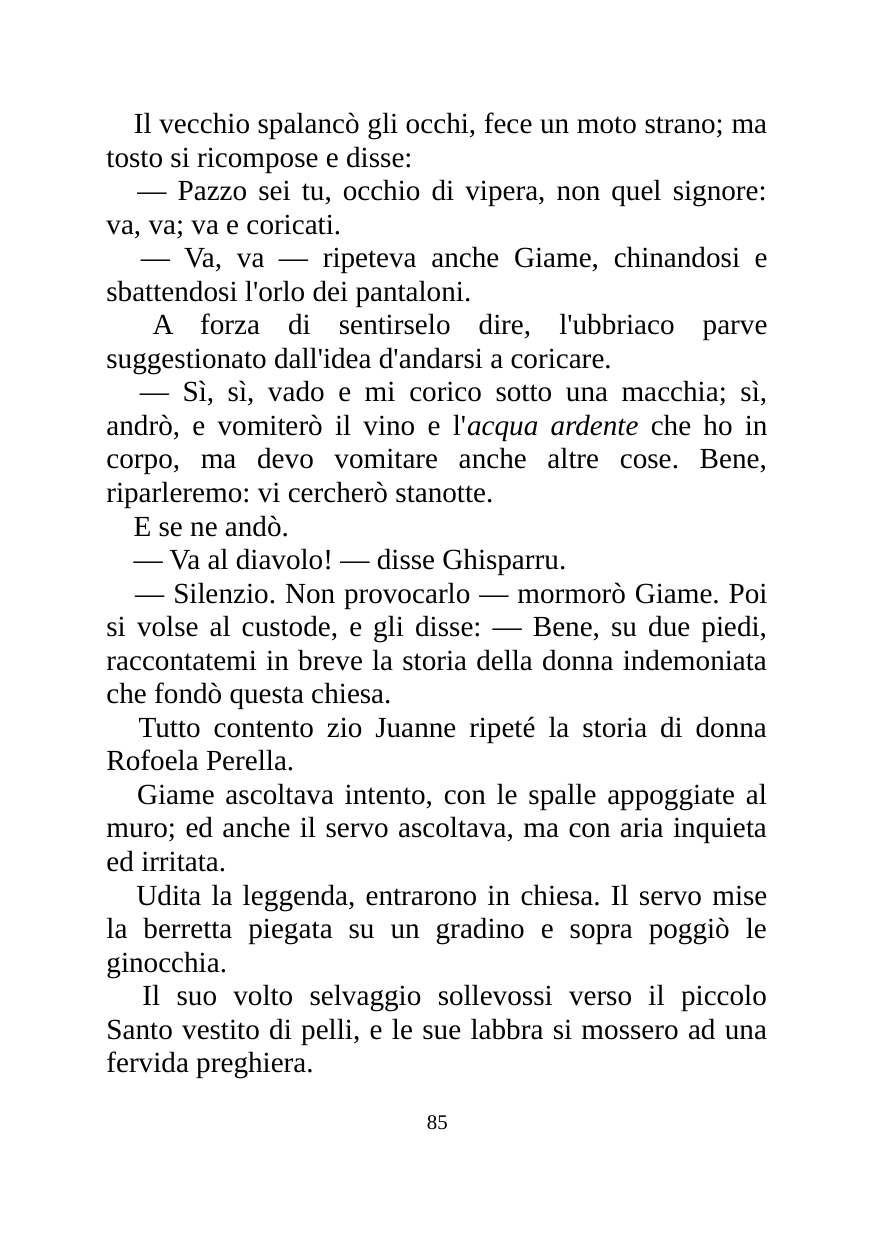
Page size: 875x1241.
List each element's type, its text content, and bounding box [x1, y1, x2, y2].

text — Va, va — ripeteva anche Giame, chinandosi e sbattendosi l'orlo dei pantaloni. [106, 240, 768, 307]
text Giame ascoltava intento, con le spalle appoggiate al muro; ed anche il servo ascoltava, ma con aria inquieta ed irritata. [106, 777, 768, 878]
text E se ne andò. [106, 509, 768, 542]
text — Va al diavolo! — disse Ghisparru. [106, 542, 768, 576]
text — Pazzo sei tu, occhio di vipera, non quel signore: va, va; va e coricati. [106, 173, 768, 240]
text Il vecchio spalancò gli occhi, fece un moto strano; ma tosto si ricompose e disse: [106, 106, 768, 173]
text A forza di sentirselo dire, l'ubbriaco parve suggestionato dall'idea d'andarsi a coricare. [106, 307, 768, 374]
text Il suo volto selvaggio sollevossi verso il piccolo Santo vestito di pelli, e le sue labbra si mossero ad una fervida preghiera. [106, 978, 768, 1079]
text Udita la leggenda, entrarono in chiesa. Il servo mise la berretta piegata su un gradino e sopra poggiò le ginocchia. [106, 878, 768, 978]
text — Sì, sì, vado e mi corico sotto una macchia; sì, andrò, e vomiterò il vino e l'acqua ardente che ho in corpo, ma devo vomitare anche altre cose. Bene, riparleremo: vi cercherò stanotte. [106, 374, 768, 509]
text Tutto contento zio Juanne ripeté la storia di donna Rofoela Perella. [106, 710, 768, 777]
text — Silenzio. Non provocarlo — mormorò Giame. Poi si volse al custode, e gli disse: — Bene, su due piedi, raccontatemi in breve la storia della donna indemoniata che fondò questa chiesa. [106, 576, 768, 710]
